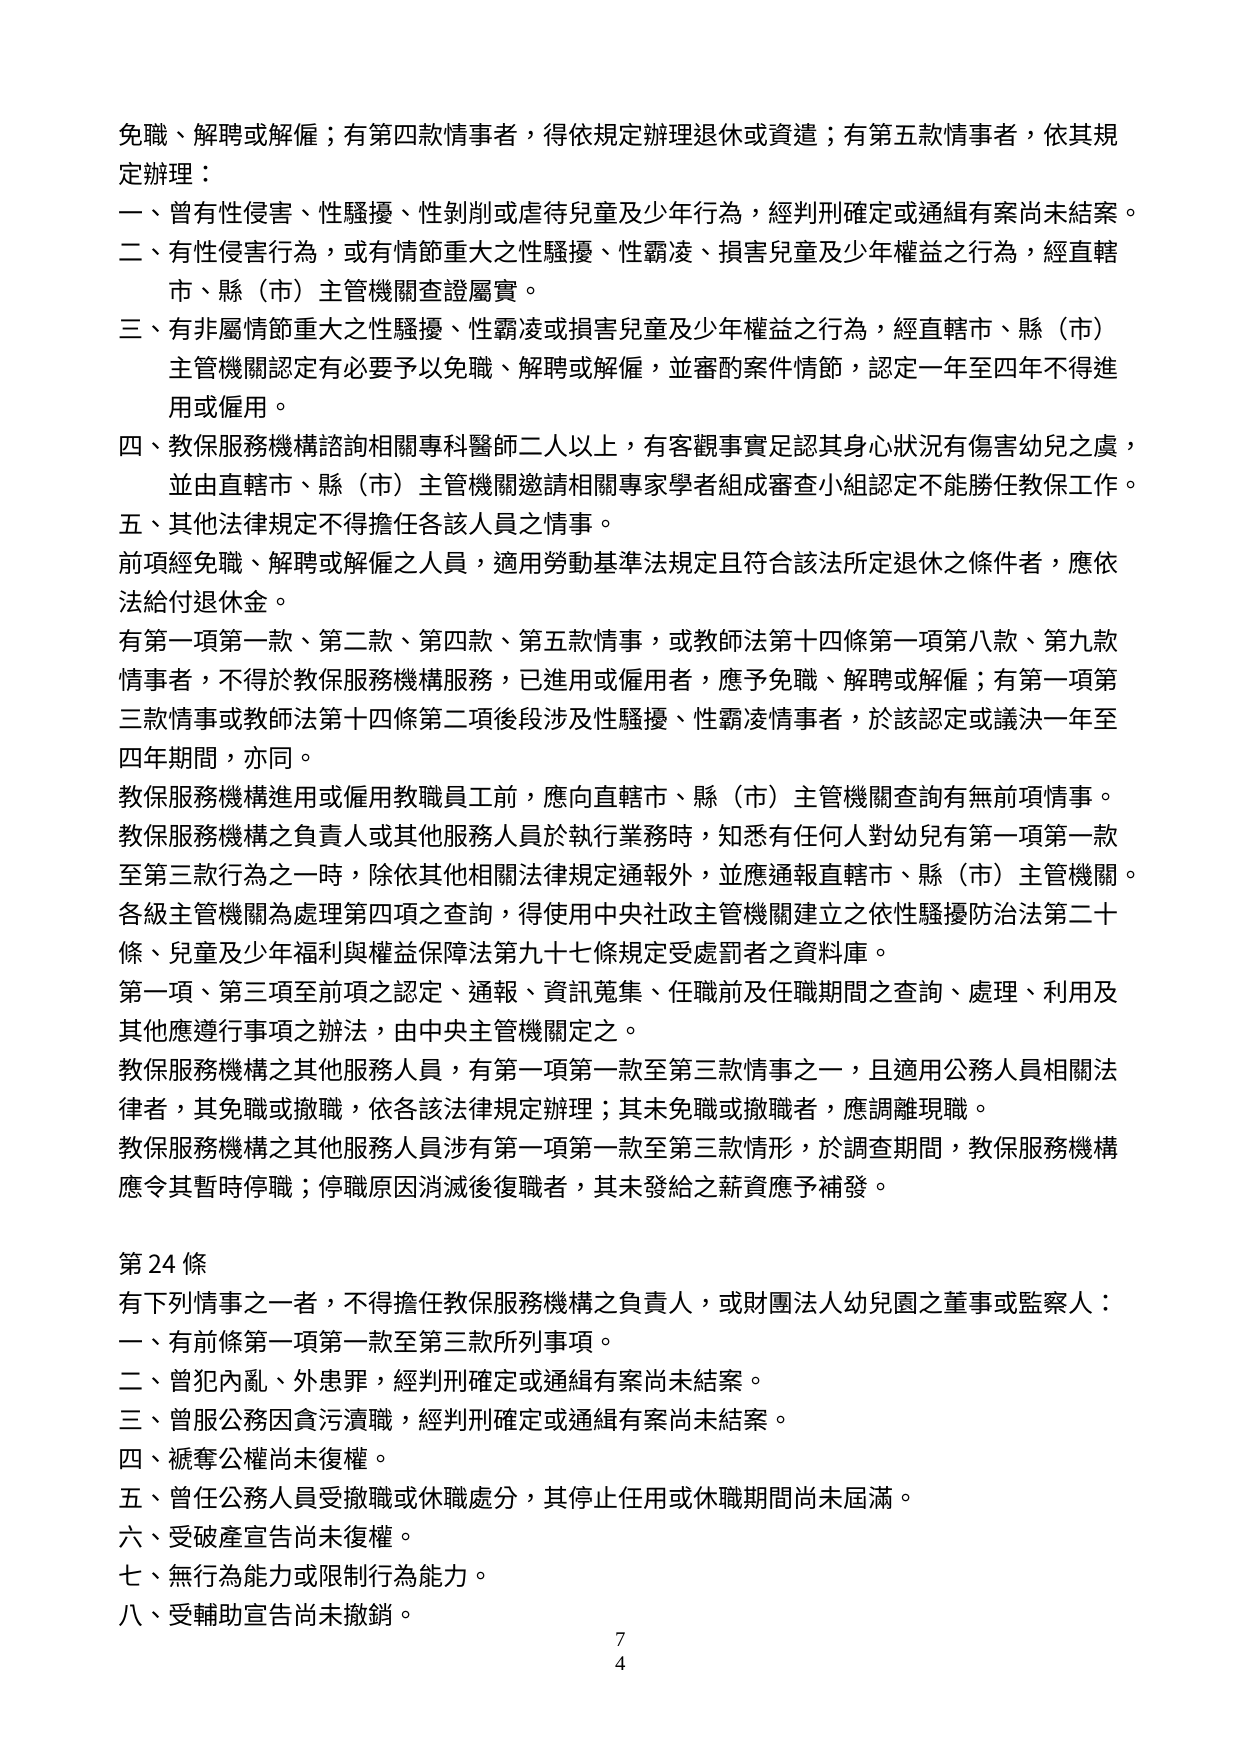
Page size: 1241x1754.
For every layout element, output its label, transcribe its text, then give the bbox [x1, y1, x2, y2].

text 免職、解聘或解僱；有第四款情事者，得依規定辦理退休或資遣；有第五款情事者，依其規定辦理： [118, 107, 1122, 185]
text 教保服務機構之其他服務人員涉有第一項第一款至第三款情形，於調查期間，教保服務機構應令其暫時停職；停職原因消滅後復職者，其未發給之薪資應予補發。 [118, 1120, 1122, 1198]
text 有第一項第一款、第二款、第四款、第五款情事，或教師法第十四條第一項第八款、第九款情事者，不得於教保服務機構服務，已進用或僱用者，應予免職、解聘或解僱；有第一項第三款情事或教師法第十四條第二項後段涉及性騷擾、性霸凌情事者，於該認定或議決一年至四年期間，亦同。 [118, 613, 1122, 769]
text 教保服務機構進用或僱用教職員工前，應向直轄市、縣（市）主管機關查詢有無前項情事。 [118, 769, 1122, 808]
text 教保服務機構之其他服務人員，有第一項第一款至第三款情事之一，且適用公務人員相關法律者，其免職或撤職，依各該法律規定辦理；其未免職或撤職者，應調離現職。 [118, 1042, 1122, 1120]
text 前項經免職、解聘或解僱之人員，適用勞動基準法規定且符合該法所定退休之條件者，應依法給付退休金。 [118, 535, 1122, 613]
text 三、曾服公務因貪污瀆職，經判刑確定或通緝有案尚未結案。 [118, 1392, 1122, 1431]
text 第 24 條 [118, 1237, 1122, 1276]
text 一、曾有性侵害、性騷擾、性剝削或虐待兒童及少年行為，經判刑確定或通緝有案尚未結案。 [118, 185, 1122, 224]
text 第一項、第三項至前項之認定、通報、資訊蒐集、任職前及任職期間之查詢、處理、利用及其他應遵行事項之辦法，由中央主管機關定之。 [118, 964, 1122, 1042]
text 各級主管機關為處理第四項之查詢，得使用中央社政主管機關建立之依性騷擾防治法第二十條、兒童及少年福利與權益保障法第九十七條規定受處罰者之資料庫。 [118, 886, 1122, 964]
text 二、曾犯內亂、外患罪，經判刑確定或通緝有案尚未結案。 [118, 1353, 1122, 1392]
text 有下列情事之一者，不得擔任教保服務機構之負責人，或財團法人幼兒園之董事或監察人： [118, 1276, 1122, 1314]
text 一、有前條第一項第一款至第三款所列事項。 [118, 1314, 1122, 1353]
text 教保服務機構之負責人或其他服務人員於執行業務時，知悉有任何人對幼兒有第一項第一款至第三款行為之一時，除依其他相關法律規定通報外，並應通報直轄市、縣（市）主管機關。 [118, 808, 1122, 886]
text 五、其他法律規定不得擔任各該人員之情事。 [118, 496, 1122, 535]
text 四、教保服務機構諮詢相關專科醫師二人以上，有客觀事實足認其身心狀況有傷害幼兒之虞，並由直轄市、縣（市）主管機關邀請相關專家學者組成審查小組認定不能勝任教保工作。 [118, 418, 1122, 496]
text 八、受輔助宣告尚未撤銷。 [118, 1587, 1122, 1626]
text 四、褫奪公權尚未復權。 [118, 1431, 1122, 1470]
text 三、有非屬情節重大之性騷擾、性霸凌或損害兒童及少年權益之行為，經直轄市、縣（市）主管機關認定有必要予以免職、解聘或解僱，並審酌案件情節，認定一年至四年不得進用或僱用。 [118, 302, 1122, 418]
text 七、無行為能力或限制行為能力。 [118, 1548, 1122, 1587]
text 五、曾任公務人員受撤職或休職處分，其停止任用或休職期間尚未屆滿。 [118, 1470, 1122, 1509]
text 二、有性侵害行為，或有情節重大之性騷擾、性霸凌、損害兒童及少年權益之行為，經直轄市、縣（市）主管機關查證屬實。 [118, 224, 1122, 302]
text 六、受破產宣告尚未復權。 [118, 1509, 1122, 1548]
